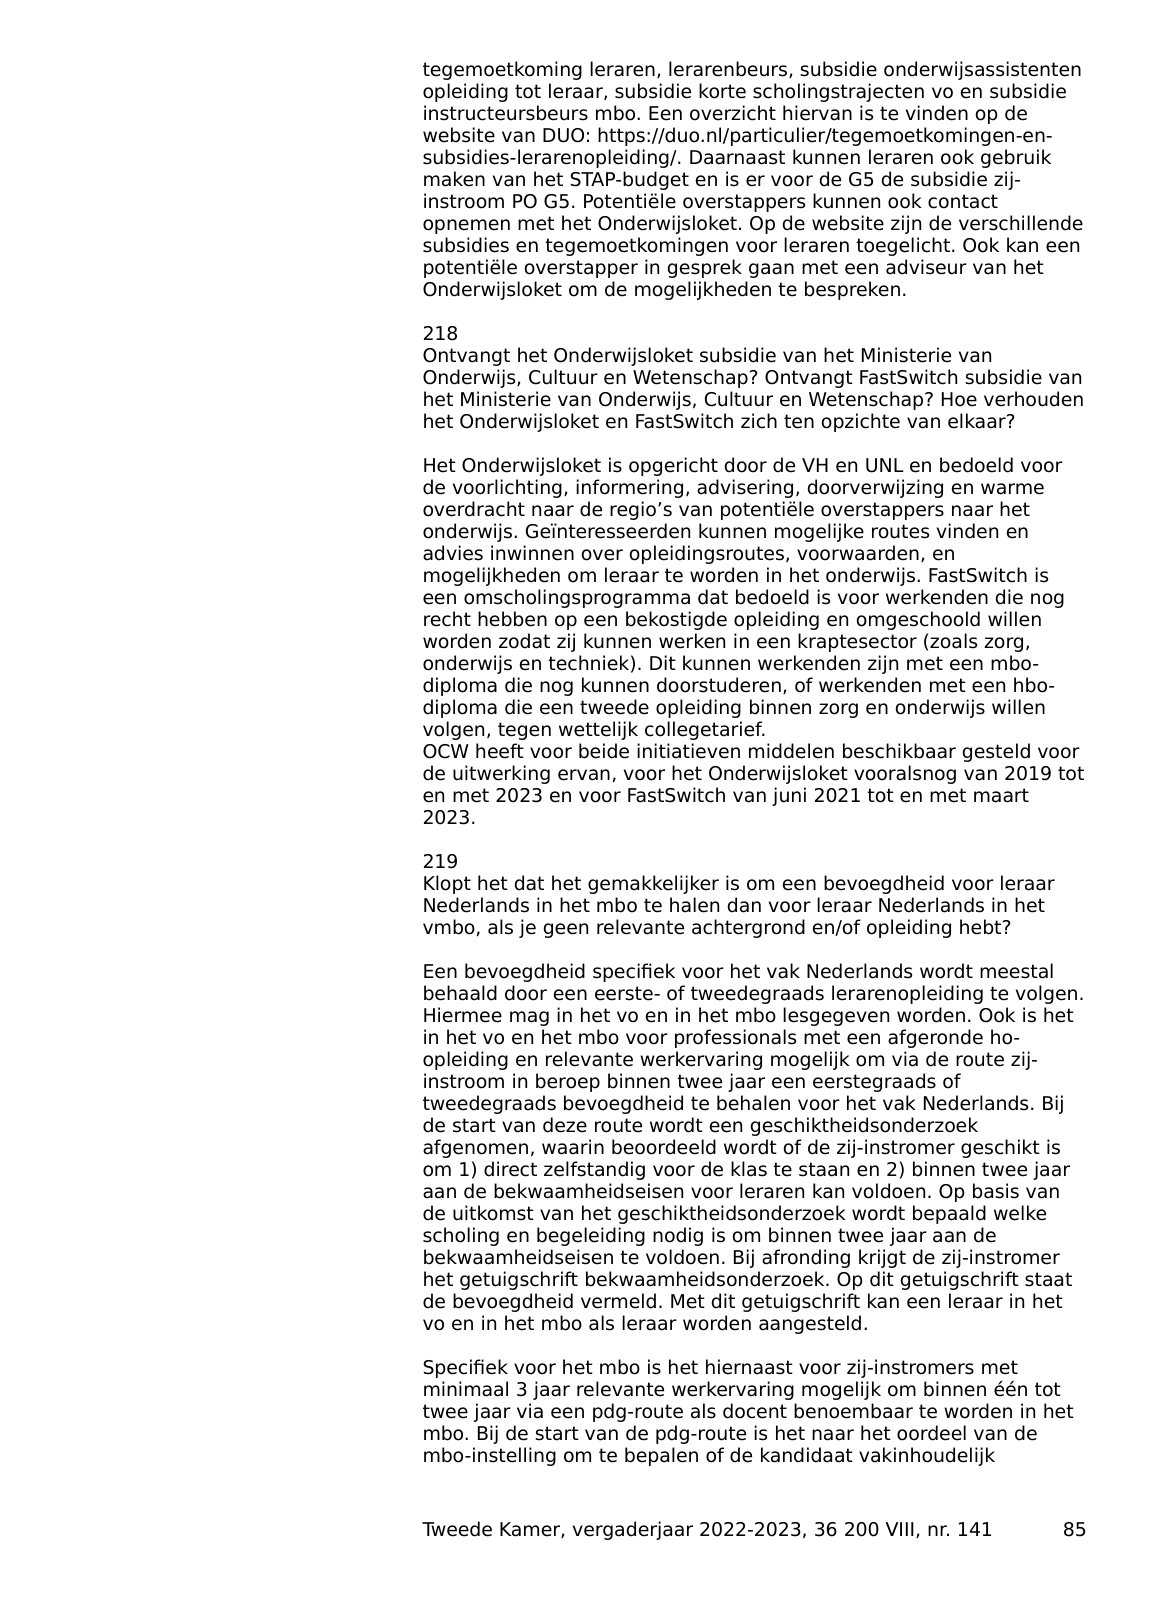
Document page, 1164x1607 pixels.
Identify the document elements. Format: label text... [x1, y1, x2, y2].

text Klopt het dat het gemakkelijker is om een bevoegdheid voor leraar Nederlands in het mbo te halen dan voor leraar Nederlands in het vmbo, als je geen relevante achtergrond en/of opleiding hebt? [422, 873, 1087, 939]
text Specifiek voor het mbo is het hiernaast voor zij-instromers met minimaal 3 jaar relevante werkervaring mogelijk om binnen één tot twee jaar via een pdg-route als docent benoembaar te worden in het mbo. Bij de start van de pdg-route is het naar het oordeel van de mbo-instelling om te bepalen of de kandidaat vakinhoudelijk [422, 1357, 1087, 1467]
text Het Onderwijsloket is opgericht door de VH en UNL en bedoeld voor de voorlichting, informering, advisering, doorverwijzing en warme overdracht naar de regio’s van potentiële overstappers naar het onderwijs. Geïnteresseerden kunnen mogelijke routes vinden en advies inwinnen over opleidingsroutes, voorwaarden, en mogelijkheden om leraar te worden in het onderwijs. FastSwitch is een omscholingsprogramma dat bedoeld is voor werkenden die nog recht hebben op een bekostigde opleiding en omgeschoold willen worden zodat zij kunnen werken in een kraptesector (zoals zorg, onderwijs en techniek). Dit kunnen werkenden zijn met een mbo-diploma die nog kunnen doorstuderen, of werkenden met een hbo-diploma die een tweede opleiding binnen zorg en onderwijs willen volgen, tegen wettelijk collegetarief. [422, 455, 1087, 741]
text 218 [422, 323, 1087, 345]
text tegemoetkoming leraren, lerarenbeurs, subsidie onderwijsassistenten opleiding tot leraar, subsidie korte scholingstrajecten vo en subsidie instructeursbeurs mbo. Een overzicht hiervan is te vinden op de website van DUO: https://duo.nl/particulier/tegemoetkomingen-en-subsidies-lerarenopleiding/. Daarnaast kunnen leraren ook gebruik maken van het STAP-budget en is er voor de G5 de subsidie zij-instroom PO G5. Potentiële overstappers kunnen ook contact opnemen met het Onderwijsloket. Op de website zijn de verschillende subsidies en tegemoetkomingen voor leraren toegelicht. Ook kan een potentiële overstapper in gesprek gaan met een adviseur van het Onderwijsloket om de mogelijkheden te bespreken. [422, 59, 1087, 301]
text Een bevoegdheid specifiek voor het vak Nederlands wordt meestal behaald door een eerste- of tweedegraads lerarenopleiding te volgen. Hiermee mag in het vo en in het mbo lesgegeven worden. Ook is het in het vo en het mbo voor professionals met een afgeronde ho-opleiding en relevante werkervaring mogelijk om via de route zij-instroom in beroep binnen twee jaar een eerstegraads of tweedegraads bevoegdheid te behalen voor het vak Nederlands. Bij de start van deze route wordt een geschiktheidsonderzoek afgenomen, waarin beoordeeld wordt of de zij-instromer geschikt is om 1) direct zelfstandig voor de klas te staan en 2) binnen twee jaar aan de bekwaamheidseisen voor leraren kan voldoen. Op basis van de uitkomst van het geschiktheidsonderzoek wordt bepaald welke scholing en begeleiding nodig is om binnen twee jaar aan de bekwaamheidseisen te voldoen. Bij afronding krijgt de zij-instromer het getuigschrift bekwaamheidsonderzoek. Op dit getuigschrift staat de bevoegdheid vermeld. Met dit getuigschrift kan een leraar in het vo en in het mbo als leraar worden aangesteld. [422, 961, 1087, 1335]
text 219 [422, 851, 1087, 873]
text OCW heeft voor beide initiatieven middelen beschikbaar gesteld voor de uitwerking ervan, voor het Onderwijsloket vooralsnog van 2019 tot en met 2023 en voor FastSwitch van juni 2021 tot en met maart 2023. [422, 741, 1087, 829]
text Ontvangt het Onderwijsloket subsidie van het Ministerie van Onderwijs, Cultuur en Wetenschap? Ontvangt FastSwitch subsidie van het Ministerie van Onderwijs, Cultuur en Wetenschap? Hoe verhouden het Onderwijsloket en FastSwitch zich ten opzichte van elkaar? [422, 345, 1087, 433]
